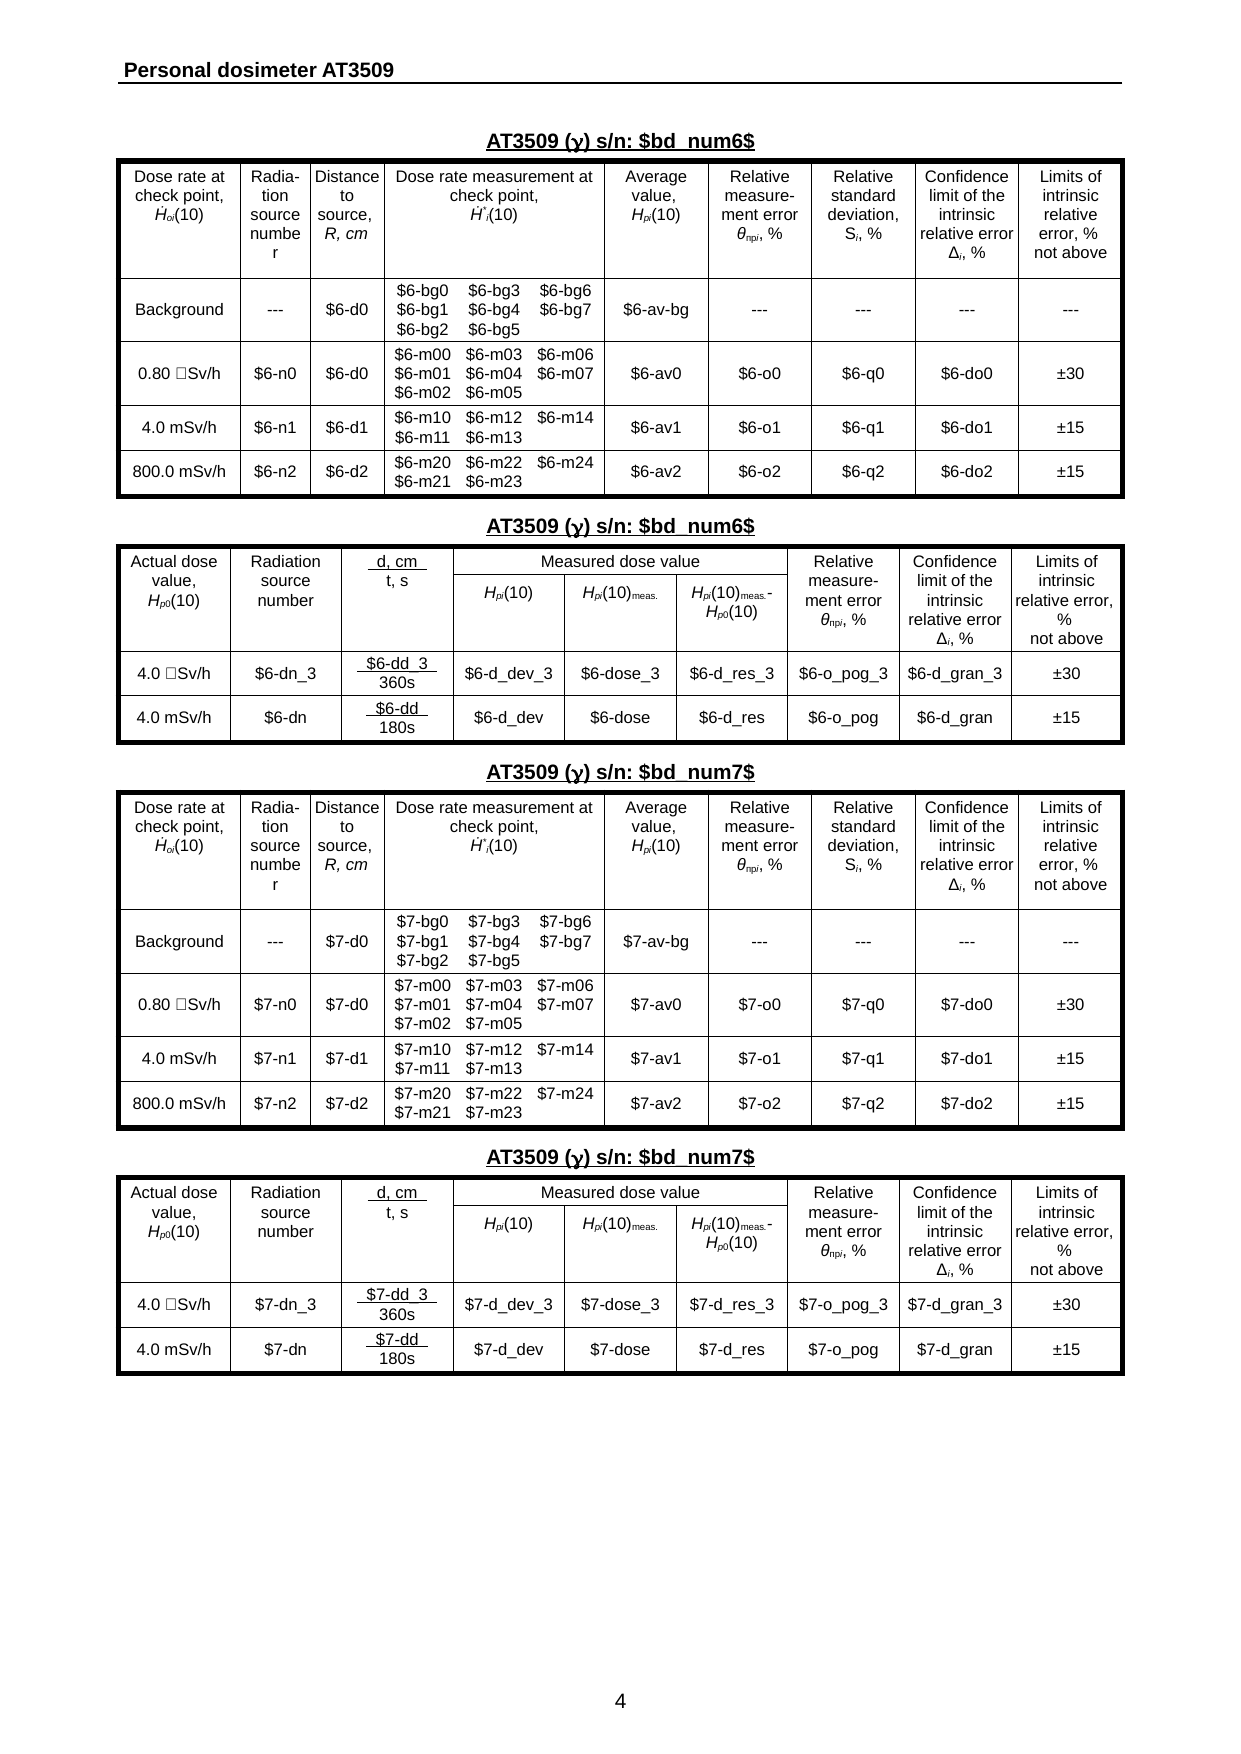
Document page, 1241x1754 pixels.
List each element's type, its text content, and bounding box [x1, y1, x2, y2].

table_cell $6-o_pog [788, 696, 899, 740]
table_cell $6-dose_3 [565, 652, 676, 695]
table_cell $6-d_dev [454, 696, 564, 740]
table_cell $6-m00 $6-m01 $6-m02 $6-m03 $6-m04 $6-m05 $6-m06 $6-m07 [385, 342, 604, 405]
table_cell $7-m10 $7-m11 $7-m12 $7-m13 $7-m14 [385, 1037, 604, 1081]
table_cell --- [1019, 910, 1120, 973]
table_cell Hpi(10)meas.-Hp0(10) [677, 1206, 787, 1282]
table_cell Dose rate measurement at check point, Ḣ*i(10) [385, 164, 604, 278]
table_header AT3509 () s/n: $bd_num7$ [118, 1131, 1122, 1175]
table_cell $7-do2 [916, 1082, 1018, 1125]
table_cell Average value, Hpi(10) [605, 164, 708, 278]
table_cell $7-bg0 $7-bg1 $7-bg2 $7-bg3 $7-bg4 $7-bg5 $7-bg6 $7-bg7 [385, 910, 604, 973]
table_cell $7-av2 [605, 1082, 708, 1125]
table_cell --- [241, 279, 310, 341]
table_cell Relative measure-ment error θпрi, % [788, 1180, 899, 1282]
table_cell $6-av2 [605, 451, 708, 494]
table_cell $6-d0 [311, 279, 384, 341]
table_cell $7-o_pog [788, 1328, 899, 1371]
table_cell $7-d2 [311, 1082, 384, 1125]
table_cell $6-do2 [916, 451, 1018, 494]
table_cell --- [709, 279, 811, 341]
table_cell ±15 [1019, 451, 1120, 494]
table_cell $7-d_dev_3 [454, 1283, 564, 1327]
table_cell ±30 [1012, 1283, 1120, 1327]
table_cell 4.0 mSv/h [121, 1328, 230, 1371]
table_cell $6-av0 [605, 342, 708, 405]
table_cell Limits of intrinsic relative error, % not above [1019, 164, 1120, 278]
table_cell Limits of intrinsic relative error, % not above [1012, 1180, 1120, 1282]
table_cell $7-q0 [812, 974, 915, 1036]
table_cell $7-dd_3 360s [342, 1283, 453, 1327]
table_cell ±30 [1012, 652, 1120, 695]
table_cell Relative measure-ment error θпрi, % [709, 164, 811, 278]
table_cell Actual dose value, Hp0(10) [121, 549, 230, 651]
table_cell Confidence limit of the intrinsic relative error Δi, % [900, 549, 1011, 651]
table_cell --- [709, 910, 811, 973]
table_cell Background [121, 279, 240, 341]
table_cell Hpi(10) [454, 575, 564, 651]
table_cell 4.0 mSv/h [121, 1037, 240, 1081]
table_cell Confidence limit of the intrinsic relative error Δi, % [916, 164, 1018, 278]
table_cell $6-av-bg [605, 279, 708, 341]
table_cell $6-av1 [605, 406, 708, 449]
table_cell $6-o1 [709, 406, 811, 449]
table_cell Limits of intrinsic relative error, % not above [1019, 795, 1120, 909]
table_cell $7-q2 [812, 1082, 915, 1125]
table_cell $7-d1 [311, 1037, 384, 1081]
table_cell $7-o_pog_3 [788, 1283, 899, 1327]
table_cell $7-o0 [709, 974, 811, 1036]
table_cell $6-d_gran_3 [900, 652, 1011, 695]
table_cell $7-o2 [709, 1082, 811, 1125]
table_cell Actual dose value, Hp0(10) [121, 1180, 230, 1282]
table_cell $7-do0 [916, 974, 1018, 1036]
table_cell $6-o2 [709, 451, 811, 494]
table_cell $7-m00 $7-m01 $7-m02 $7-m03 $7-m04 $7-m05 $7-m06 $7-m07 [385, 974, 604, 1036]
table_cell --- [812, 279, 915, 341]
table_cell $7-d0 [311, 974, 384, 1036]
table_cell 4.0 mSv/h [121, 406, 240, 449]
table_cell $7-o1 [709, 1037, 811, 1081]
table_cell $7-av-bg [605, 910, 708, 973]
table_cell $6-q0 [812, 342, 915, 405]
table_cell $6-do1 [916, 406, 1018, 449]
table_cell Hpi(10)meas.-Hp0(10) [677, 575, 787, 651]
table_cell 4.0 Sv/h [121, 1283, 230, 1327]
table_cell $7-n1 [241, 1037, 310, 1081]
table_cell --- [241, 910, 310, 973]
table_cell Radia-tion source number [241, 164, 310, 278]
table_cell $7-d0 [311, 910, 384, 973]
table_cell Distance to source, R, сm [311, 164, 384, 278]
table_cell $7-dose_3 [565, 1283, 676, 1327]
table_cell Relative standard deviation, Si, % [812, 795, 915, 909]
table_cell $7-dn_3 [231, 1283, 341, 1327]
table_cell ±15 [1012, 1328, 1120, 1371]
table_cell Radia-tion source number [241, 795, 310, 909]
table_cell Dose rate at check point, Ḣoi(10) [121, 795, 240, 909]
table_cell $6-dd 180s [342, 696, 453, 740]
table_cell Hpi(10) [454, 1206, 564, 1282]
table_header AT3509 () s/n: $bd_num7$ [118, 745, 1122, 789]
table_cell ±30 [1019, 974, 1120, 1036]
table_cell Hpi(10)meas. [565, 1206, 676, 1282]
table_cell $6-dn [231, 696, 341, 740]
table_cell $6-d2 [311, 451, 384, 494]
table_cell 800.0 mSv/h [121, 1082, 240, 1125]
table_cell $6-q2 [812, 451, 915, 494]
table_cell $6-dd_3 360s [342, 652, 453, 695]
table_cell 0.80 Sv/h [121, 974, 240, 1036]
table_header AT3509 () s/n: $bd_num6$ [118, 499, 1122, 544]
table_cell $6-d_gran [900, 696, 1011, 740]
table_cell ±15 [1019, 406, 1120, 449]
table_cell ±15 [1019, 1082, 1120, 1125]
table_cell $7-av0 [605, 974, 708, 1036]
table_cell Relative measure-ment error θпрi, % [709, 795, 811, 909]
table_cell --- [916, 279, 1018, 341]
table_cell Limits of intrinsic relative error, % not above [1012, 549, 1120, 651]
table_cell $7-q1 [812, 1037, 915, 1081]
table_cell Hpi(10)meas. [565, 575, 676, 651]
table_cell $7-av1 [605, 1037, 708, 1081]
table_cell ±30 [1019, 342, 1120, 405]
table_cell $7-d_gran_3 [900, 1283, 1011, 1327]
table_cell Relative standard deviation, Si, % [812, 164, 915, 278]
table_cell --- [1019, 279, 1120, 341]
table_cell Measured dose value [454, 549, 787, 574]
table_cell Dose rate measurement at check point, Ḣ*i(10) [385, 795, 604, 909]
table_cell $6-d_res [677, 696, 787, 740]
table_cell d, cm t, s [342, 549, 453, 651]
table_cell $6-do0 [916, 342, 1018, 405]
table_cell 0.80 Sv/h [121, 342, 240, 405]
table_cell $6-d0 [311, 342, 384, 405]
table_cell $6-d_dev_3 [454, 652, 564, 695]
table_cell ±15 [1019, 1037, 1120, 1081]
table_cell $7-m20 $7-m21 $7-m22 $7-m23 $7-m24 [385, 1082, 604, 1125]
table_cell Dose rate at check point, Ḣoi(10) [121, 164, 240, 278]
table_cell 4.0 mSv/h [121, 696, 230, 740]
table_cell $7-d_res_3 [677, 1283, 787, 1327]
table_cell --- [916, 910, 1018, 973]
table_cell Distance to source, R, сm [311, 795, 384, 909]
table_cell $6-bg0 $6-bg1 $6-bg2 $6-bg3 $6-bg4 $6-bg5 $6-bg6 $6-bg7 [385, 279, 604, 341]
table_cell $6-d1 [311, 406, 384, 449]
table_cell 800.0 mSv/h [121, 451, 240, 494]
table_header AT3509 () s/n: $bd_num6$ [118, 114, 1122, 158]
table_cell $6-d_res_3 [677, 652, 787, 695]
table_cell $6-dn_3 [231, 652, 341, 695]
table_cell $6-m20 $6-m21 $6-m22 $6-m23 $6-m24 [385, 451, 604, 494]
table_cell --- [812, 910, 915, 973]
table_cell $7-dose [565, 1328, 676, 1371]
table_cell ±15 [1012, 696, 1120, 740]
table_cell $7-dn [231, 1328, 341, 1371]
table_cell $6-o_pog_3 [788, 652, 899, 695]
table_cell Average value, Hpi(10) [605, 795, 708, 909]
table_cell $6-n0 [241, 342, 310, 405]
table_cell d, cm t, s [342, 1180, 453, 1282]
table_cell Radiation source number [231, 549, 341, 651]
table_cell $6-m10 $6-m11 $6-m12 $6-m13 $6-m14 [385, 406, 604, 449]
table_cell $7-d_dev [454, 1328, 564, 1371]
table_cell Radiation source number [231, 1180, 341, 1282]
table_cell $7-dd 180s [342, 1328, 453, 1371]
table_cell $7-n2 [241, 1082, 310, 1125]
table_cell $7-do1 [916, 1037, 1018, 1081]
table_cell $6-n1 [241, 406, 310, 449]
table_cell $6-o0 [709, 342, 811, 405]
table_cell $7-n0 [241, 974, 310, 1036]
table_cell $6-n2 [241, 451, 310, 494]
table_cell Confidence limit of the intrinsic relative error Δi, % [900, 1180, 1011, 1282]
table_cell $7-d_gran [900, 1328, 1011, 1371]
table_cell $6-dose [565, 696, 676, 740]
table_cell Background [121, 910, 240, 973]
table_cell $7-d_res [677, 1328, 787, 1371]
table_cell Measured dose value [454, 1180, 787, 1205]
table_cell Relative measure-ment error θпрi, % [788, 549, 899, 651]
table_cell $6-q1 [812, 406, 915, 449]
table_cell Confidence limit of the intrinsic relative error Δi, % [916, 795, 1018, 909]
table_cell 4.0 Sv/h [121, 652, 230, 695]
